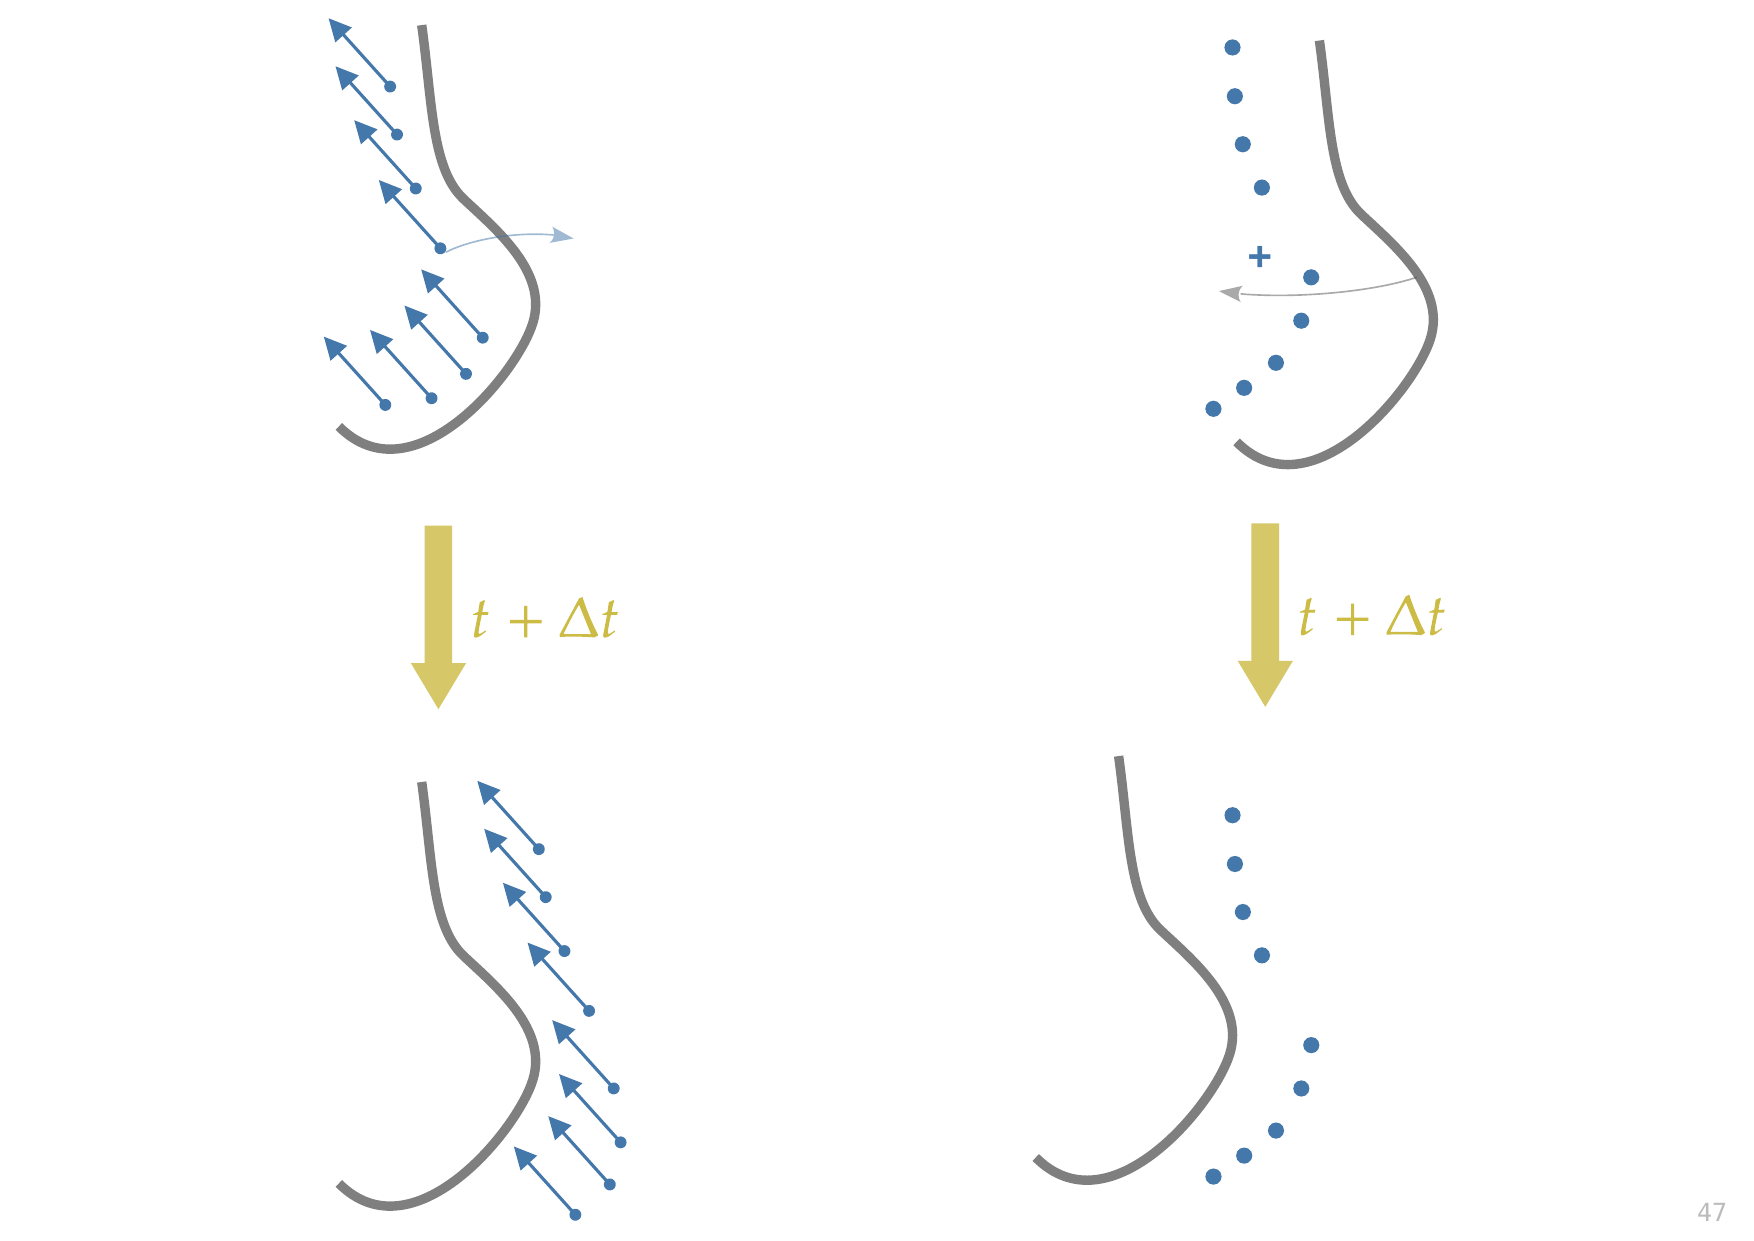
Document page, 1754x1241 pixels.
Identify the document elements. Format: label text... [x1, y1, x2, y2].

text_box [1237, 523, 1293, 707]
text_box [1226, 855, 1244, 873]
text_box [1386, 594, 1425, 636]
text_box [1267, 1122, 1285, 1139]
text_box [1253, 179, 1271, 196]
text_box [1336, 603, 1369, 636]
text_box [1293, 312, 1310, 329]
text_box [1224, 807, 1241, 824]
text_box [510, 605, 542, 638]
text_box [1224, 39, 1241, 56]
text_box [410, 525, 467, 710]
text_box [1205, 400, 1222, 417]
text_box [1303, 1037, 1320, 1054]
text_box [602, 600, 618, 638]
text_box [1253, 947, 1271, 964]
text_box [1236, 379, 1253, 396]
text_box [1303, 269, 1320, 286]
text_box [1234, 903, 1251, 921]
text_box [1226, 88, 1243, 105]
text_box [1205, 1168, 1222, 1185]
text_box [1293, 1080, 1310, 1097]
text_box + [1232, 218, 1289, 278]
text_box [1236, 1147, 1253, 1164]
text_box [1429, 597, 1445, 636]
text_box [472, 600, 489, 638]
text_box [1299, 597, 1316, 636]
text_box [1267, 354, 1285, 371]
text_box [559, 597, 598, 638]
text_box [1234, 136, 1251, 153]
